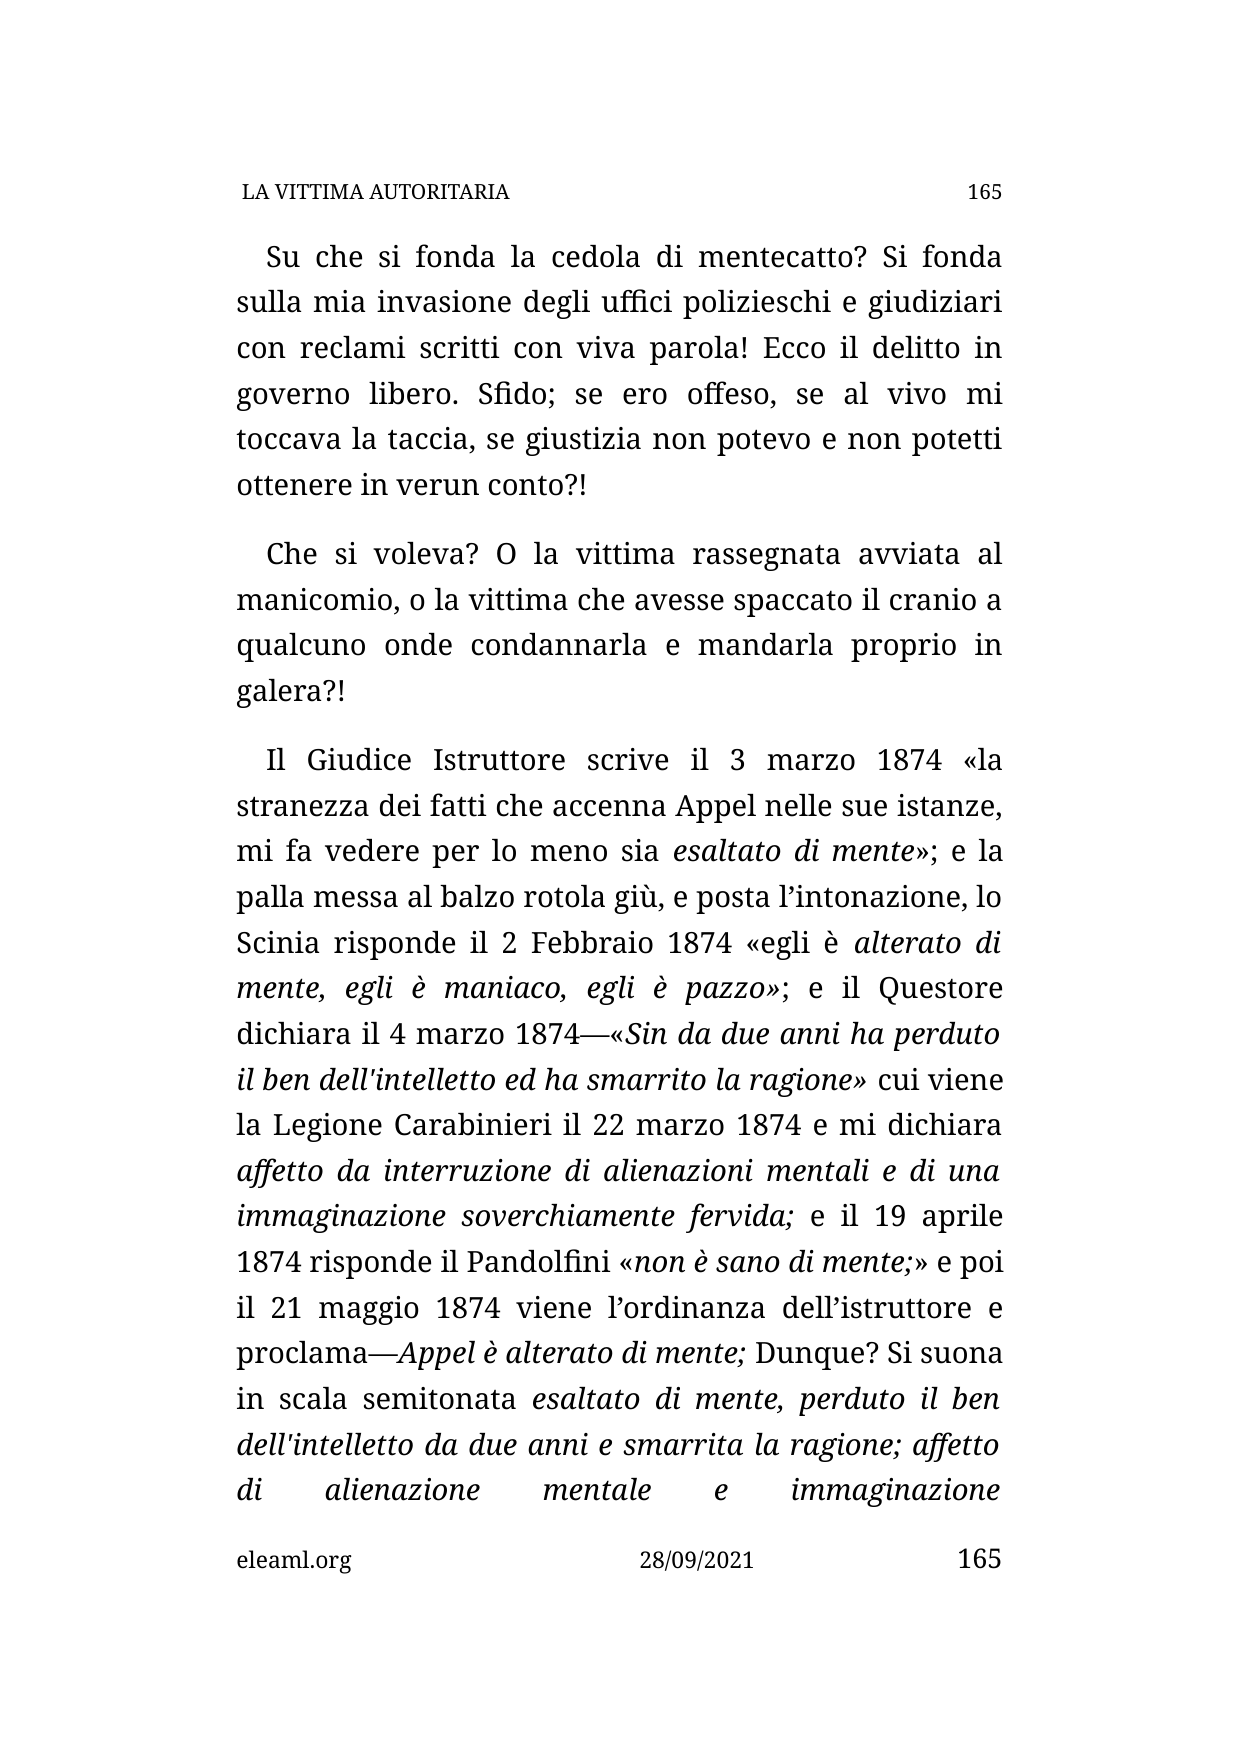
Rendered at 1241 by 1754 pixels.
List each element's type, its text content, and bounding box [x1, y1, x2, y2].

text Che si voleva? O la vittima rassegnata avviata al manicomio, o la vittima che avesse spaccato il cranio a qualcuno onde condannarla e mandarla proprio in galera?! [236, 533, 1004, 710]
text Il Giudice Istruttore scrive il 3 marzo 1874 «la stranezza dei fatti che accenna Appel nelle sue istanze, mi fa vedere per lo meno sia esaltato di mente»; e la palla messa al balzo rotola giù, e posta l’intonazione, lo Scinia risponde il 2 Febbraio 1874 «egli è alterato di mente, egli è maniaco, egli è pazzo»; e il Questore dichiara il 4 marzo 1874—«Sin da due anni ha perduto il ben dell'intelletto ed ha smarrito la ragione» cui viene la Legione Carabinieri il 22 marzo 1874 e mi dichiara affetto da interruzione di alienazioni mentali e di una immaginazione soverchiamente fervida; e il 19 aprile 1874 risponde il Pandolfini «non è sano di mente;» e poi il 21 maggio 1874 viene l’ordinanza dell’istruttore e proclama—Appel è alterato di mente; Dunque? Si suona in scala semitonata esaltato di mente, perduto il ben dell'intelletto da due anni e smarrita la ragione; affetto di alienazione mentale e immaginazione [236, 739, 1004, 1509]
text Su che si fonda la cedola di mentecatto? Si fonda sulla mia invasione degli uffici polizieschi e giudiziari con reclami scritti con viva parola! Ecco il delitto in governo libero. Sfido; se ero offeso, se al vivo mi toccava la taccia, se giustizia non potevo e non potetti ottenere in verun conto?! [236, 236, 1004, 504]
